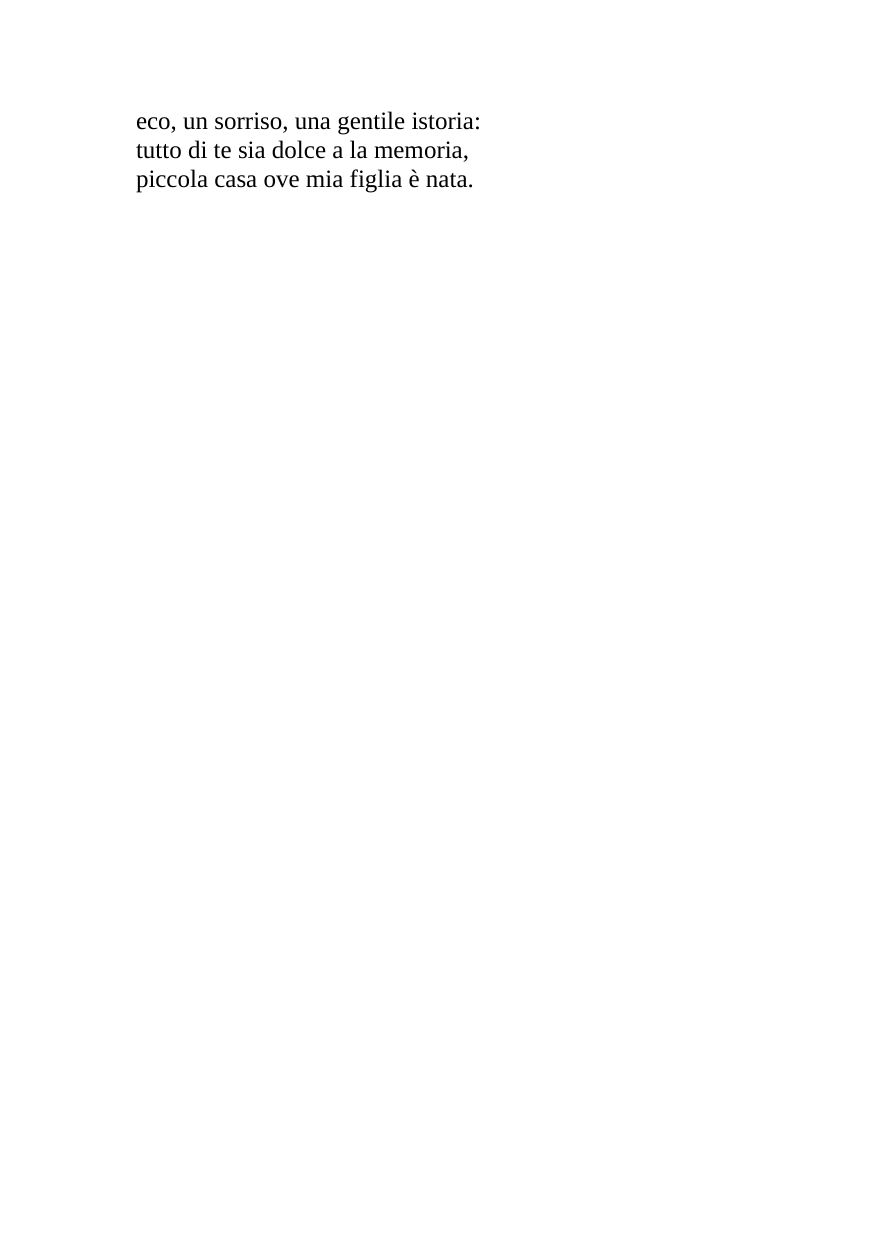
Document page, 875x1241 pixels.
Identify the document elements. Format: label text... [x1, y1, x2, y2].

text piccola casa ove mia figlia è nata. [106, 164, 768, 192]
text eco, un sorriso, una gentile istoria: [106, 106, 768, 135]
text tutto di te sia dolce a la memoria, [106, 135, 768, 164]
